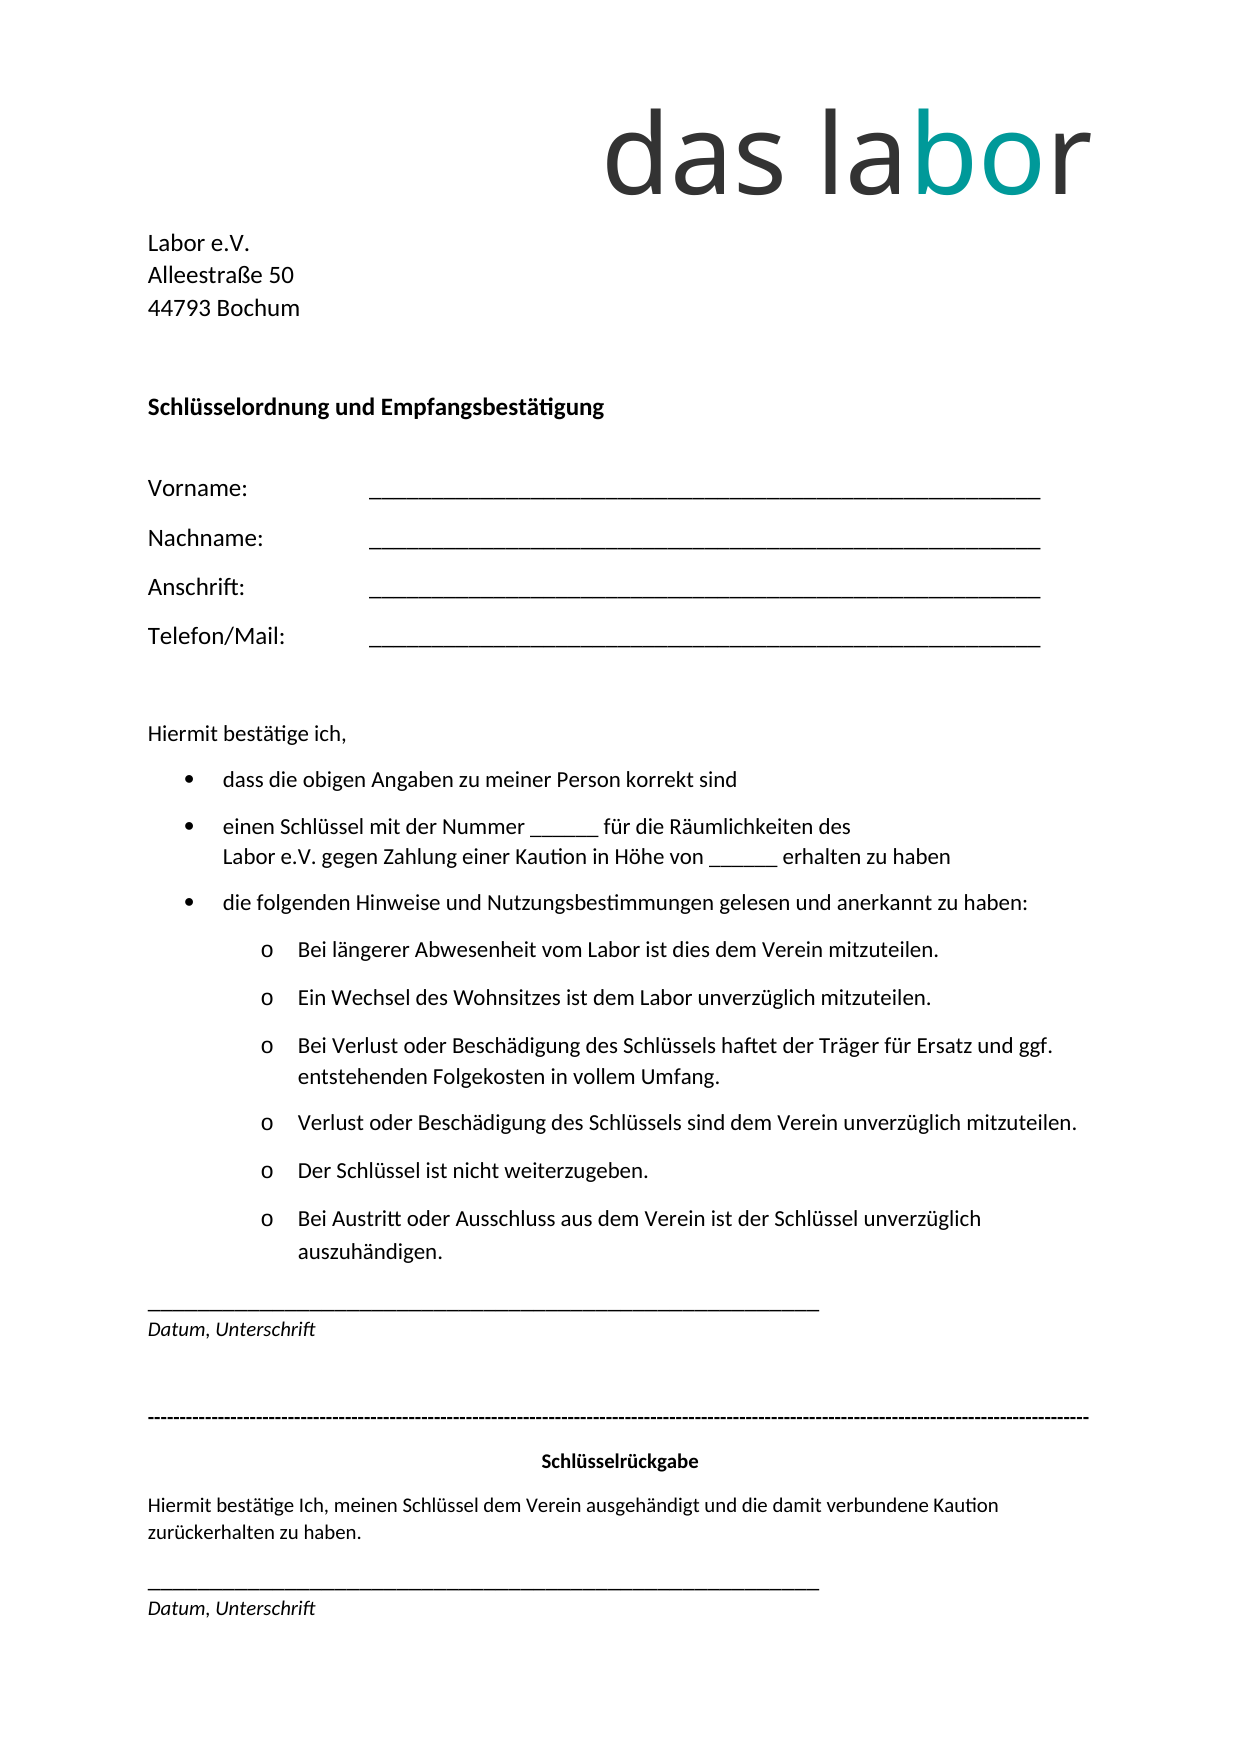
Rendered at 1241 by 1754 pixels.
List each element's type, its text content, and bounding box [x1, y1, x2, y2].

text ______________________________________________________ Datum, Unterschrift [148, 1284, 1093, 1342]
list Bei Austritt oder Ausschluss aus dem Verein ist der Schlüssel unverzüglich auszuhändigen. [260, 1204, 1093, 1266]
text ______________________________________________________ Datum, Unterschrift [148, 1563, 1093, 1621]
list dass die obigen Angaben zu meiner Person korrekt sind [185, 766, 1093, 793]
text Hiermit bestätige Ich, meinen Schlüssel dem Verein ausgehändigt und die damit verbundene Kaution zurückerhalten zu haben. [148, 1492, 1093, 1544]
text Hiermit bestätige ich, [148, 719, 1093, 747]
list Der Schlüssel ist nicht weiterzugeben. [260, 1156, 1093, 1185]
list Ein Wechsel des Wohnsitzes ist dem Labor unverzüglich mitzuteilen. [260, 983, 1093, 1012]
text Vorname: ______________________________________________________ [148, 440, 1093, 503]
text Nachname: ______________________________________________________ [148, 522, 1093, 552]
text Telefon/Mail: ______________________________________________________ [148, 620, 1093, 651]
text Schlüsselordnung und Empfangsbestätigung [148, 391, 1093, 421]
list Bei längerer Abwesenheit vom Labor ist dies dem Verein mitzuteilen. [260, 935, 1093, 964]
list einen Schlüssel mit der Nummer ______ für die Räumlichkeiten des Labor e.V. gegen Zahlung einer Kaution in Höhe von ______ erhalten zu haben [185, 812, 1093, 870]
list die folgenden Hinweise und Nutzungsbestimmungen gelesen und anerkannt zu haben: [185, 888, 1093, 917]
list Verlust oder Beschädigung des Schlüssels sind dem Verein unverzüglich mitzuteilen. [260, 1108, 1093, 1137]
text Anschrift: ______________________________________________________ [148, 571, 1093, 602]
text ---------------------------------------------------------------------------------------------------------------------------------------------------- [148, 1404, 1093, 1430]
text Schlüsselrückgabe [148, 1448, 1093, 1473]
list Bei Verlust oder Beschädigung des Schlüssels haftet der Träger für Ersatz und ggf. entstehenden Folgekosten in vollem Umfang. [260, 1031, 1093, 1090]
text Labor e.V. Alleestraße 50 44793 Bochum [148, 227, 1093, 323]
